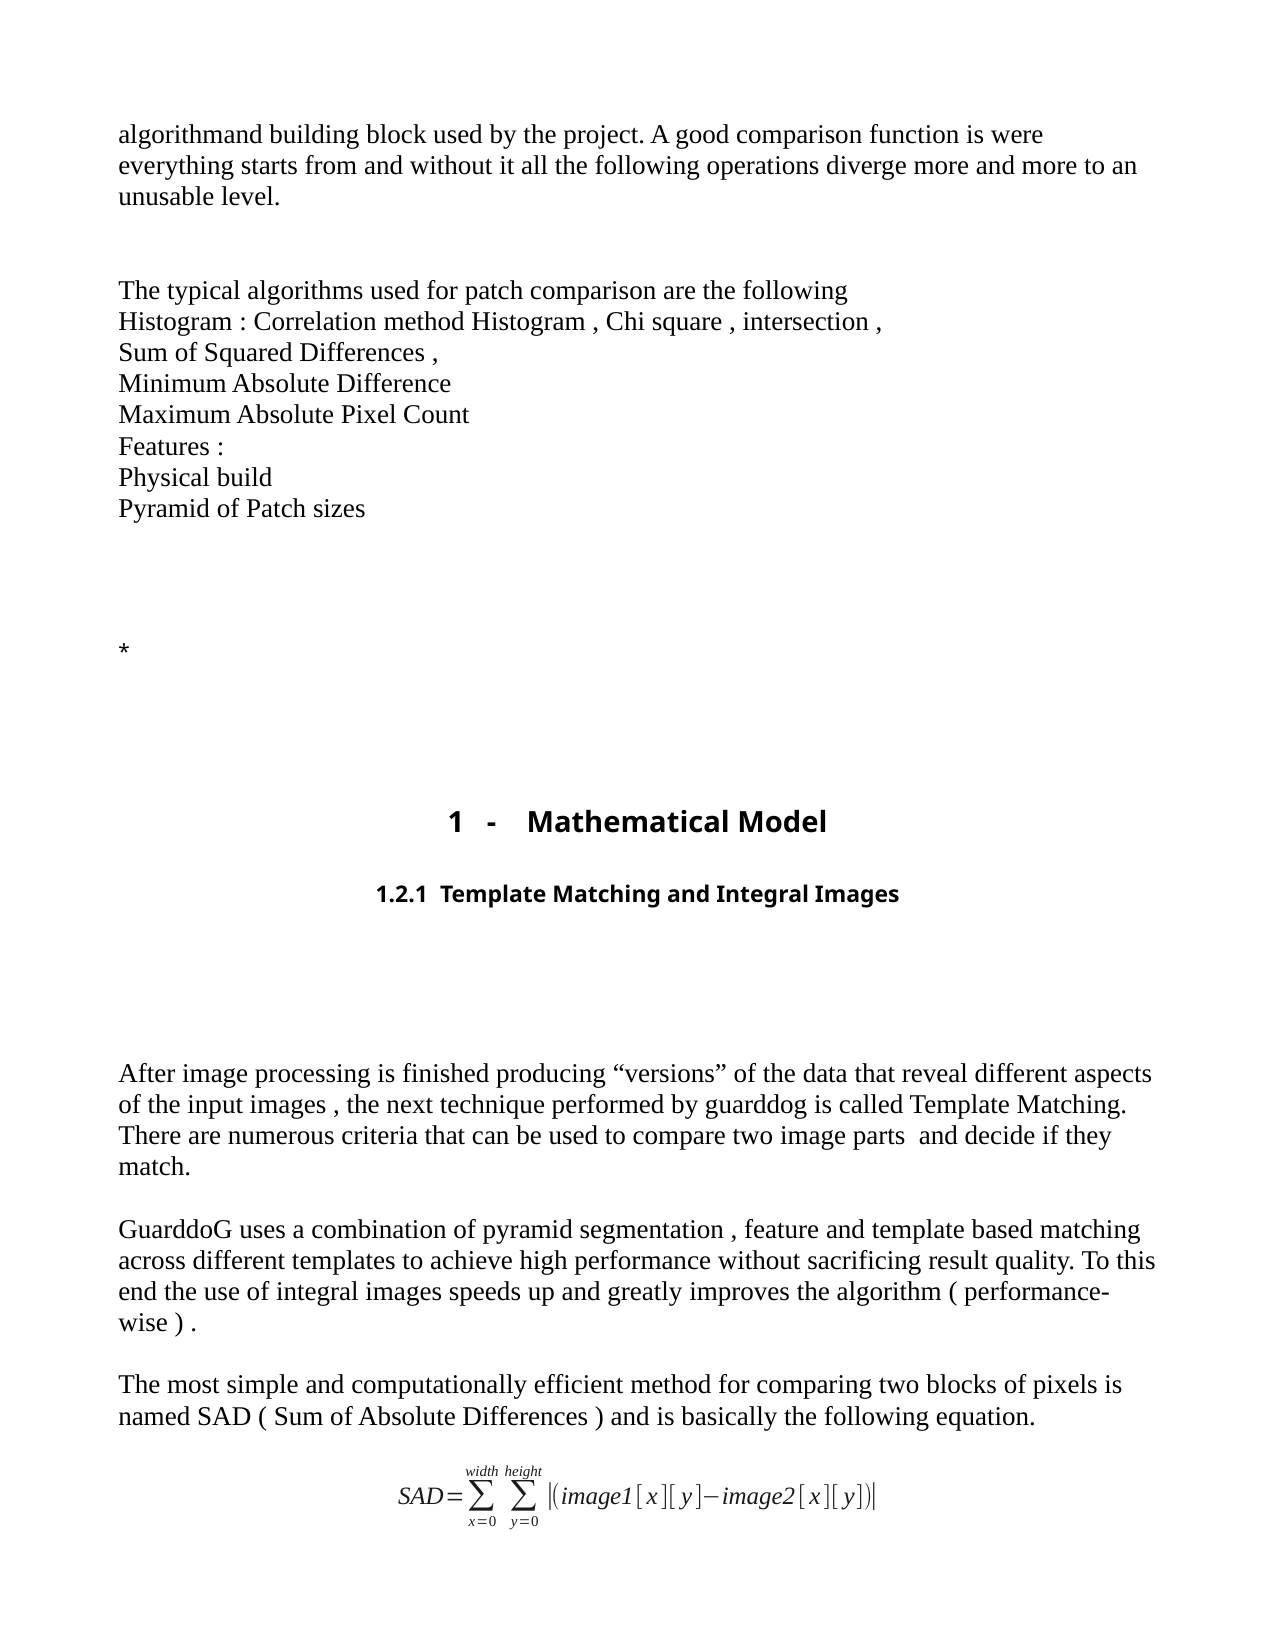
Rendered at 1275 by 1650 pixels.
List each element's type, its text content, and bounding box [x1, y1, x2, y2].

text GuarddoG uses a combination of pyramid segmentation , feature and template based matching across different templates to achieve high performance without sacrificing result quality. To this end the use of integral images speeds up and greatly improves the algorithm ( performance-wise ) . [118, 1213, 1157, 1337]
text Features : [118, 429, 1157, 461]
text Maximum Absolute Pixel Count [118, 398, 1157, 429]
text There are numerous criteria that can be used to compare two image parts and decide if they match. [118, 1119, 1157, 1182]
text 1 - Mathematical Model [118, 801, 1157, 841]
text Sum of Squared Differences , [118, 336, 1157, 367]
text algorithmand building block used by the project. A good comparison function is were everything starts from and without it all the following operations diverge more and more to an unusable level. [118, 118, 1157, 212]
text Pyramid of Patch sizes [118, 492, 1157, 523]
text After image processing is finished producing “versions” of the data that reveal different aspects of the input images , the next technique performed by guarddog is called Template Matching. [118, 1057, 1157, 1119]
text Histogram : Correlation method Histogram , Chi square , intersection , [118, 305, 1157, 336]
text * [118, 637, 1157, 665]
text The most simple and computationally efficient method for comparing two blocks of pixels is named SAD ( Sum of Absolute Differences ) and is basically the following equation. [118, 1368, 1157, 1431]
text The typical algorithms used for patch comparison are the following [118, 274, 1157, 305]
text Physical build [118, 461, 1157, 492]
text 1.2.1 Template Matching and Integral Images [118, 878, 1157, 909]
text Minimum Absolute Difference [118, 367, 1157, 398]
